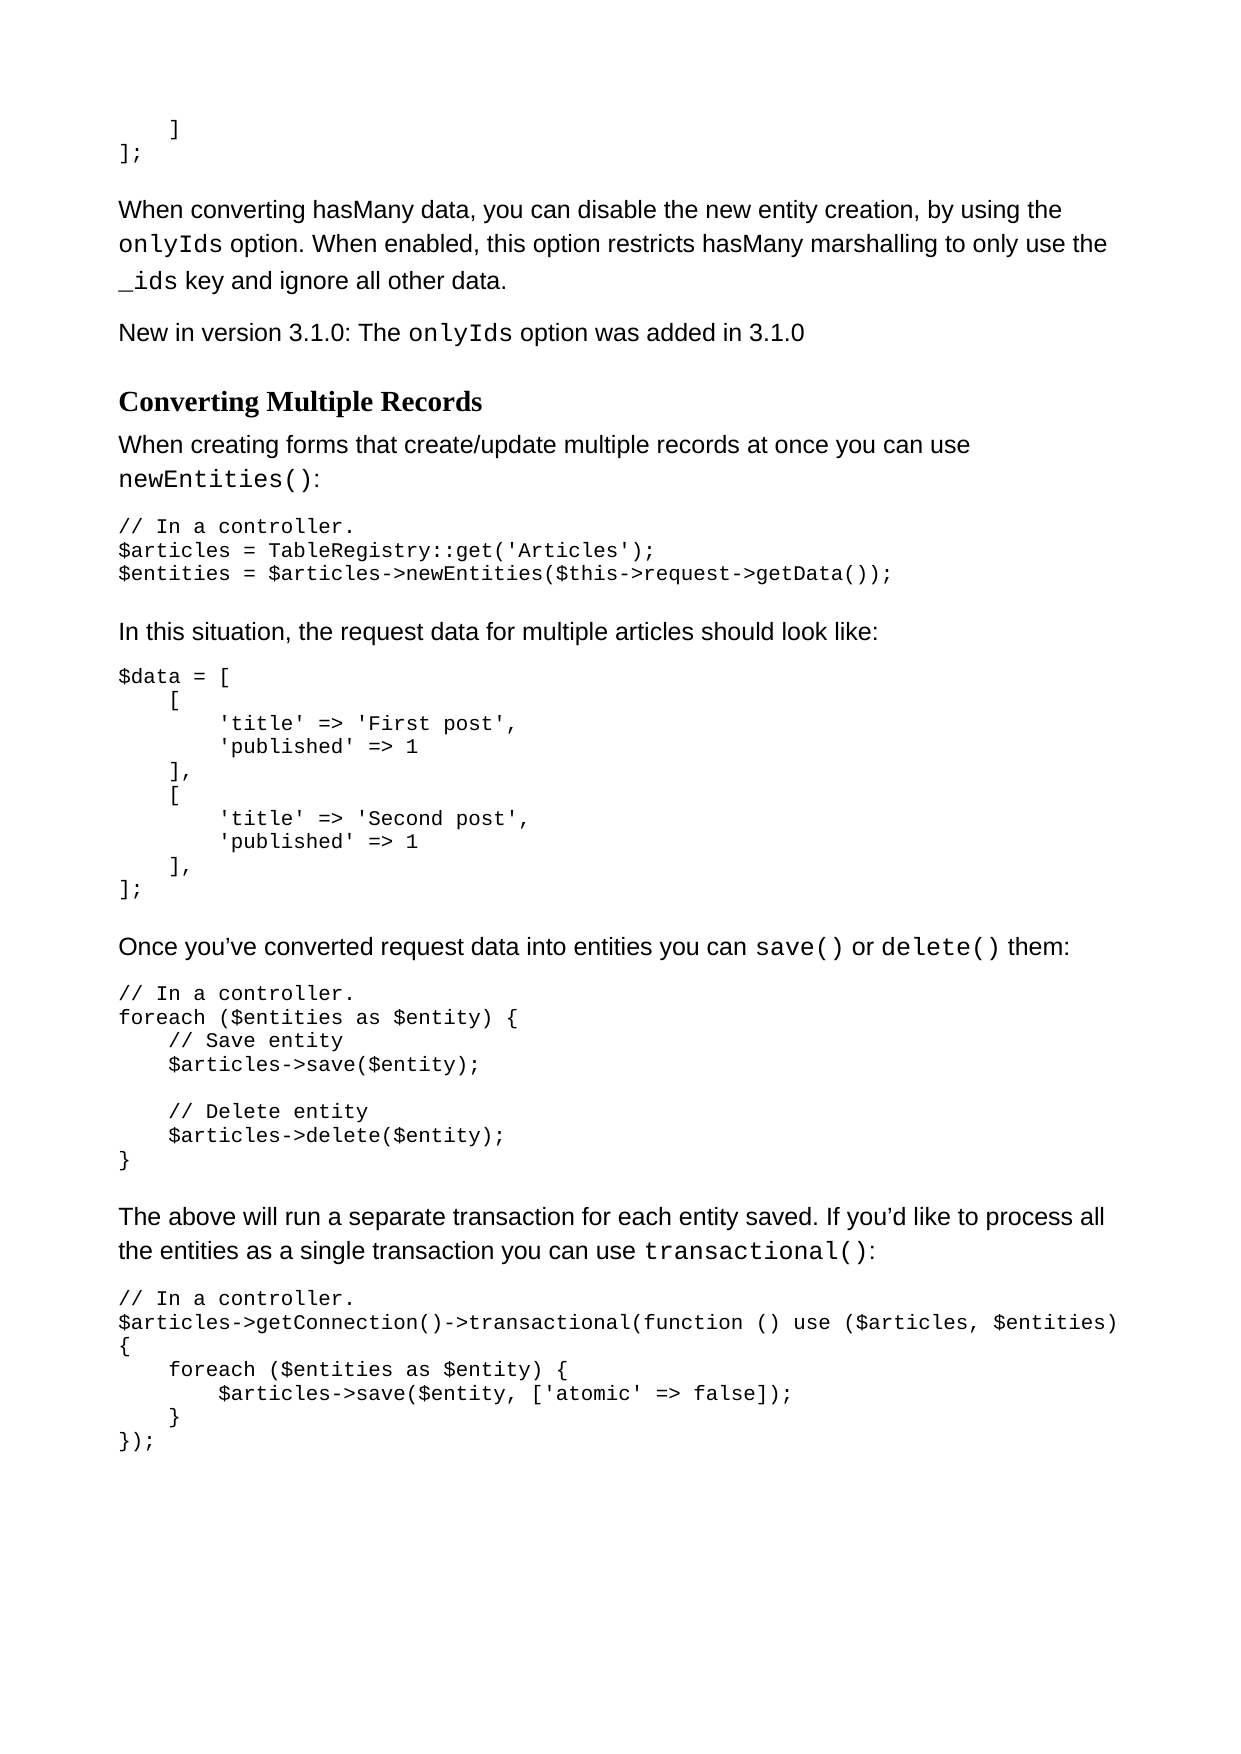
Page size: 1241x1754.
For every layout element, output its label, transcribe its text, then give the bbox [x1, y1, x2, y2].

text $entities = $articles->newEntities($this->request->getData()); [118, 563, 1122, 587]
text $data = [ [118, 666, 1122, 689]
text When creating forms that create/update multiple records at once you can use newEntities(): [118, 430, 1122, 495]
text } [118, 1149, 1122, 1172]
text When converting hasMany data, you can disable the new entity creation, by using the onlyIds option. When enabled, this option restricts hasMany marshalling to only use the _ids key and ignore all other data. [118, 195, 1122, 297]
text ], [118, 760, 1122, 784]
text // Delete entity [118, 1101, 1122, 1125]
text [ [118, 784, 1122, 807]
text New in version 3.1.0: The onlyIds option was added in 3.1.0 [118, 318, 1122, 349]
text // Save entity [118, 1031, 1122, 1054]
subtitle Converting Multiple Records [118, 384, 1122, 417]
text 'title' => 'First post', [118, 713, 1122, 737]
text $articles = TableRegistry::get('Articles'); [118, 540, 1122, 563]
text Once you’ve converted request data into entities you can save() or delete() them: [118, 932, 1122, 962]
text foreach ($entities as $entity) { [118, 1007, 1122, 1031]
text ]; [118, 878, 1122, 902]
text $articles->delete($entity); [118, 1125, 1122, 1149]
text 'published' => 1 [118, 737, 1122, 760]
text } [118, 1406, 1122, 1430]
text $articles->save($entity); [118, 1054, 1122, 1078]
text ], [118, 855, 1122, 878]
text }); [118, 1430, 1122, 1453]
text foreach ($entities as $entity) { [118, 1359, 1122, 1383]
text // In a controller. [118, 983, 1122, 1007]
text In this situation, the request data for multiple articles should look like: [118, 617, 1122, 645]
text 'published' => 1 [118, 831, 1122, 855]
text 'title' => 'Second post', [118, 807, 1122, 831]
text ]; [118, 142, 1122, 165]
text ] [118, 118, 1122, 142]
text // In a controller. [118, 516, 1122, 540]
text // In a controller. [118, 1288, 1122, 1312]
text $articles->getConnection()->transactional(function () use ($articles, $entities) { [118, 1312, 1122, 1359]
text [ [118, 689, 1122, 713]
text $articles->save($entity, ['atomic' => false]); [118, 1383, 1122, 1406]
text The above will run a separate transaction for each entity saved. If you’d like to process all the entities as a single transaction you can use transactional(): [118, 1202, 1122, 1267]
